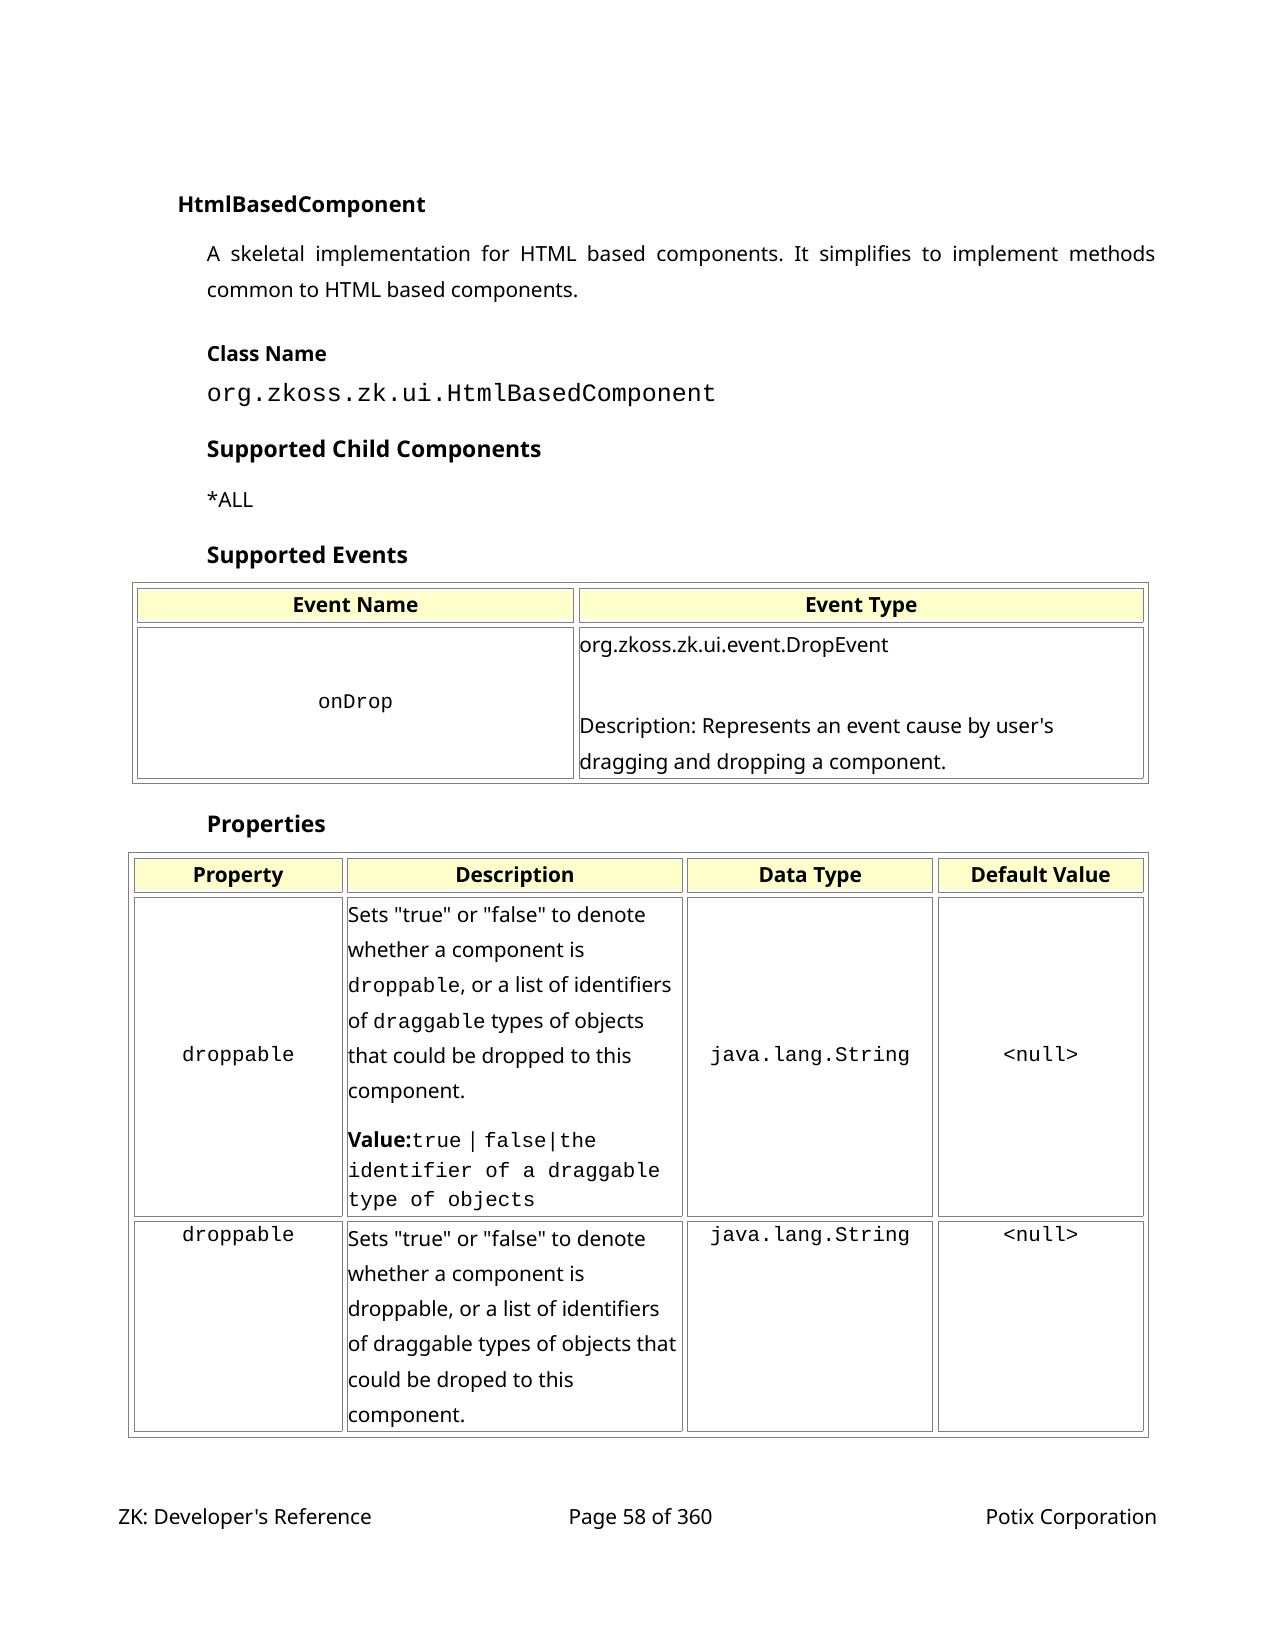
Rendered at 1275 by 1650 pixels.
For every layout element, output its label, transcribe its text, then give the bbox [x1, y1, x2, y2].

table_header Default Value [935, 853, 1146, 892]
subtitle HtmlBasedComponent [177, 189, 1157, 219]
table_cell java.lang.String [685, 1216, 935, 1431]
text org.zkoss.zk.ui.HtmlBasedComponent [207, 380, 1157, 408]
table_header Event Type [576, 583, 1146, 622]
table_header Event Name [134, 583, 576, 622]
table_cell Sets "true" or "false" to denote whether a component is droppable, or a list of identifiers of draggable types of objects that could be droped to this component. [345, 1216, 685, 1431]
text A skeletal implementation for HTML based components. It simplifies to implement methods common to HTML based components. [207, 239, 1157, 303]
table_cell java.lang.String [685, 892, 935, 1216]
table_header Data Type [685, 853, 935, 892]
table_cell droppable [131, 892, 345, 1216]
table_cell droppable [131, 1216, 345, 1431]
table_cell <null> [935, 1216, 1146, 1431]
table_cell Sets "true" or "false" to denote whether a component is droppable, or a list of identifiers of draggable types of objects that could be dropped to this component. Value:true | false|the identifier of a draggable type of objects [345, 892, 685, 1216]
table_cell <null> [935, 892, 1146, 1216]
subtitle Supported Child Components [207, 433, 1157, 465]
subtitle Supported Events [207, 538, 1157, 570]
table_cell org.zkoss.zk.ui.event.DropEvent Description: Represents an event cause by user's dragging and dropping a component. [576, 622, 1146, 778]
table_header Property [131, 853, 345, 892]
subtitle Properties [207, 808, 1157, 839]
subtitle Class Name [207, 339, 1157, 368]
text *ALL [207, 485, 1157, 513]
table_cell onDrop [134, 622, 576, 778]
table_header Description [345, 853, 685, 892]
